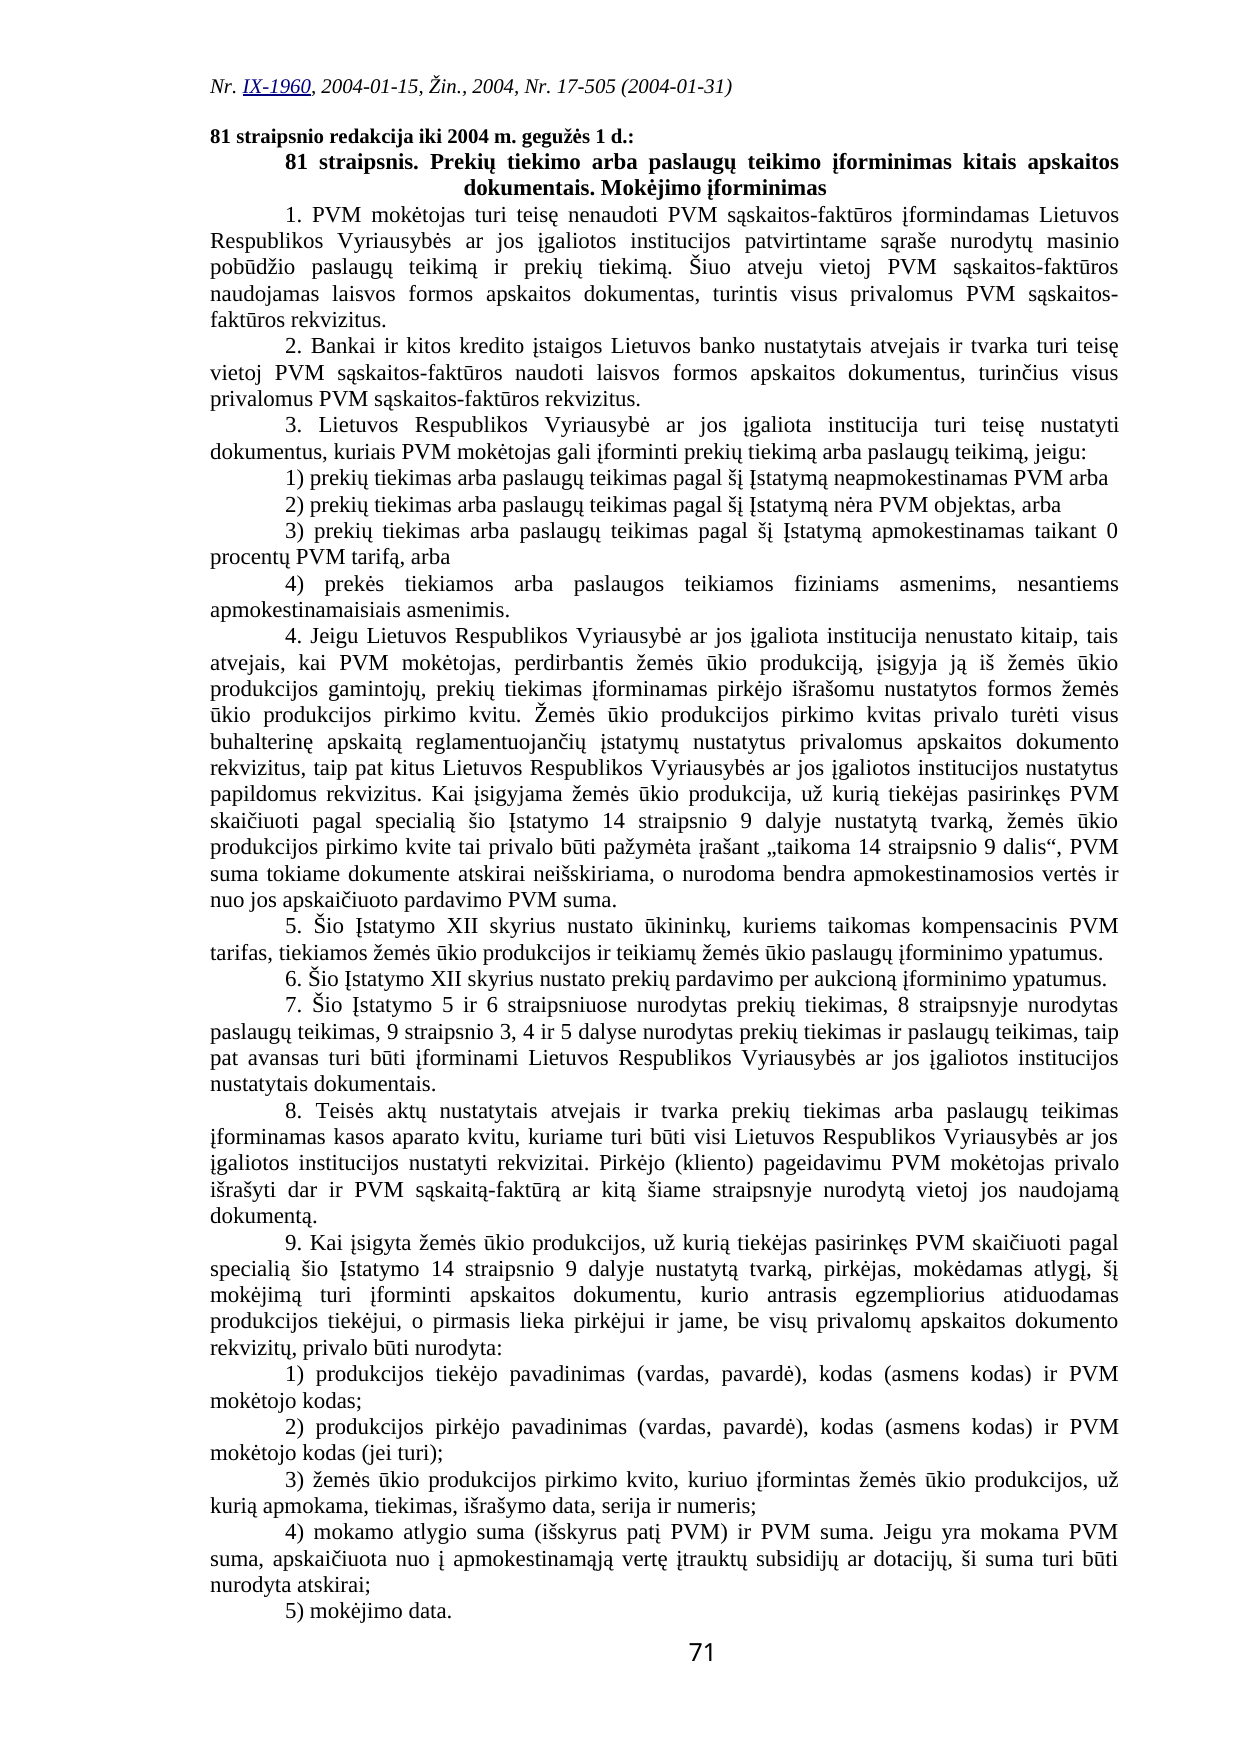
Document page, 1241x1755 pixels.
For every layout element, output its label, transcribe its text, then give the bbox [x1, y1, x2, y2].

text 81 straipsnis. Prekių tiekimo arba paslaugų teikimo įforminimas kitais apskaitos dokumentais. Mokėjimo įforminimas [285, 148, 1120, 201]
text 5) mokėjimo data. [210, 1597, 1120, 1624]
text 8. Teisės aktų nustatytais atvejais ir tvarka prekių tiekimas arba paslaugų teikimas įforminamas kasos aparato kvitu, kuriame turi būti visi Lietuvos Respublikos Vyriausybės ar jos įgaliotos institucijos nustatyti rekvizitai. Pirkėjo (kliento) pageidavimu PVM mokėtojas privalo išrašyti dar ir PVM sąskaitą-faktūrą ar kitą šiame straipsnyje nurodytą vietoj jos naudojamą dokumentą. [210, 1097, 1120, 1228]
text 3) prekių tiekimas arba paslaugų teikimas pagal šį Įstatymą apmokestinamas taikant 0 procentų PVM tarifą, arba [210, 517, 1120, 570]
text 2) prekių tiekimas arba paslaugų teikimas pagal šį Įstatymą nėra PVM objektas, arba [210, 491, 1120, 517]
text 5. Šio Įstatymo XII skyrius nustato ūkininkų, kuriems taikomas kompensacinis PVM tarifas, tiekiamos žemės ūkio produkcijos ir teikiamų žemės ūkio paslaugų įforminimo ypatumus. [210, 912, 1120, 965]
text 2. Bankai ir kitos kredito įstaigos Lietuvos banko nustatytais atvejais ir tvarka turi teisę vietoj PVM sąskaitos-faktūros naudoti laisvos formos apskaitos dokumentus, turinčius visus privalomus PVM sąskaitos-faktūros rekvizitus. [210, 332, 1120, 412]
text 3. Lietuvos Respublikos Vyriausybė ar jos įgaliota institucija turi teisę nustatyti dokumentus, kuriais PVM mokėtojas gali įforminti prekių tiekimą arba paslaugų teikimą, jeigu: [210, 412, 1120, 464]
text 3) žemės ūkio produkcijos pirkimo kvito, kuriuo įformintas žemės ūkio produkcijos, už kurią apmokama, tiekimas, išrašymo data, serija ir numeris; [210, 1466, 1120, 1518]
text 6. Šio Įstatymo XII skyrius nustato prekių pardavimo per aukcioną įforminimo ypatumus. [210, 965, 1120, 991]
text 7. Šio Įstatymo 5 ir 6 straipsniuose nurodytas prekių tiekimas, 8 straipsnyje nurodytas paslaugų teikimas, 9 straipsnio 3, 4 ir 5 dalyse nurodytas prekių tiekimas ir paslaugų teikimas, taip pat avansas turi būti įforminami Lietuvos Respublikos Vyriausybės ar jos įgaliotos institucijos nustatytais dokumentais. [210, 991, 1120, 1097]
text 81 straipsnio redakcija iki 2004 m. gegužės 1 d.: [210, 124, 1120, 148]
text 4) prekės tiekiamos arba paslaugos teikiamos fiziniams asmenims, nesantiems apmokestinamaisiais asmenimis. [210, 570, 1120, 622]
text 4. Jeigu Lietuvos Respublikos Vyriausybė ar jos įgaliota institucija nenustato kitaip, tais atvejais, kai PVM mokėtojas, perdirbantis žemės ūkio produkciją, įsigyja ją iš žemės ūkio produkcijos gamintojų, prekių tiekimas įforminamas pirkėjo išrašomu nustatytos formos žemės ūkio produkcijos pirkimo kvitu. Žemės ūkio produkcijos pirkimo kvitas privalo turėti visus buhalterinę apskaitą reglamentuojančių įstatymų nustatytus privalomus apskaitos dokumento rekvizitus, taip pat kitus Lietuvos Respublikos Vyriausybės ar jos įgaliotos institucijos nustatytus papildomus rekvizitus. Kai įsigyjama žemės ūkio produkcija, už kurią tiekėjas pasirinkęs PVM skaičiuoti pagal specialią šio Įstatymo 14 straipsnio 9 dalyje nustatytą tvarką, žemės ūkio produkcijos pirkimo kvite tai privalo būti pažymėta įrašant „taikoma 14 straipsnio 9 dalis“, PVM suma tokiame dokumente atskirai neišskiriama, o nurodoma bendra apmokestinamosios vertės ir nuo jos apskaičiuoto pardavimo PVM suma. [210, 622, 1120, 912]
text 1) prekių tiekimas arba paslaugų teikimas pagal šį Įstatymą neapmokestinamas PVM arba [210, 464, 1120, 491]
text 4) mokamo atlygio suma (išskyrus patį PVM) ir PVM suma. Jeigu yra mokama PVM suma, apskaičiuota nuo į apmokestinamąją vertę įtrauktų subsidijų ar dotacijų, ši suma turi būti nurodyta atskirai; [210, 1518, 1120, 1597]
text 1) produkcijos tiekėjo pavadinimas (vardas, pavardė), kodas (asmens kodas) ir PVM mokėtojo kodas; [210, 1360, 1120, 1413]
text 1. PVM mokėtojas turi teisę nenaudoti PVM sąskaitos-faktūros įformindamas Lietuvos Respublikos Vyriausybės ar jos įgaliotos institucijos patvirtintame sąraše nurodytų masinio pobūdžio paslaugų teikimą ir prekių tiekimą. Šiuo atveju vietoj PVM sąskaitos-faktūros naudojamas laisvos formos apskaitos dokumentas, turintis visus privalomus PVM sąskaitos-faktūros rekvizitus. [210, 201, 1120, 332]
text 9. Kai įsigyta žemės ūkio produkcijos, už kurią tiekėjas pasirinkęs PVM skaičiuoti pagal specialią šio Įstatymo 14 straipsnio 9 dalyje nustatytą tvarką, pirkėjas, mokėdamas atlygį, šį mokėjimą turi įforminti apskaitos dokumentu, kurio antrasis egzempliorius atiduodamas produkcijos tiekėjui, o pirmasis lieka pirkėjui ir jame, be visų privalomų apskaitos dokumento rekvizitų, privalo būti nurodyta: [210, 1228, 1120, 1360]
text 2) produkcijos pirkėjo pavadinimas (vardas, pavardė), kodas (asmens kodas) ir PVM mokėtojo kodas (jei turi); [210, 1413, 1120, 1466]
text Nr. IX-1960, 2004-01-15, Žin., 2004, Nr. 17-505 (2004-01-31) [210, 73, 1120, 98]
